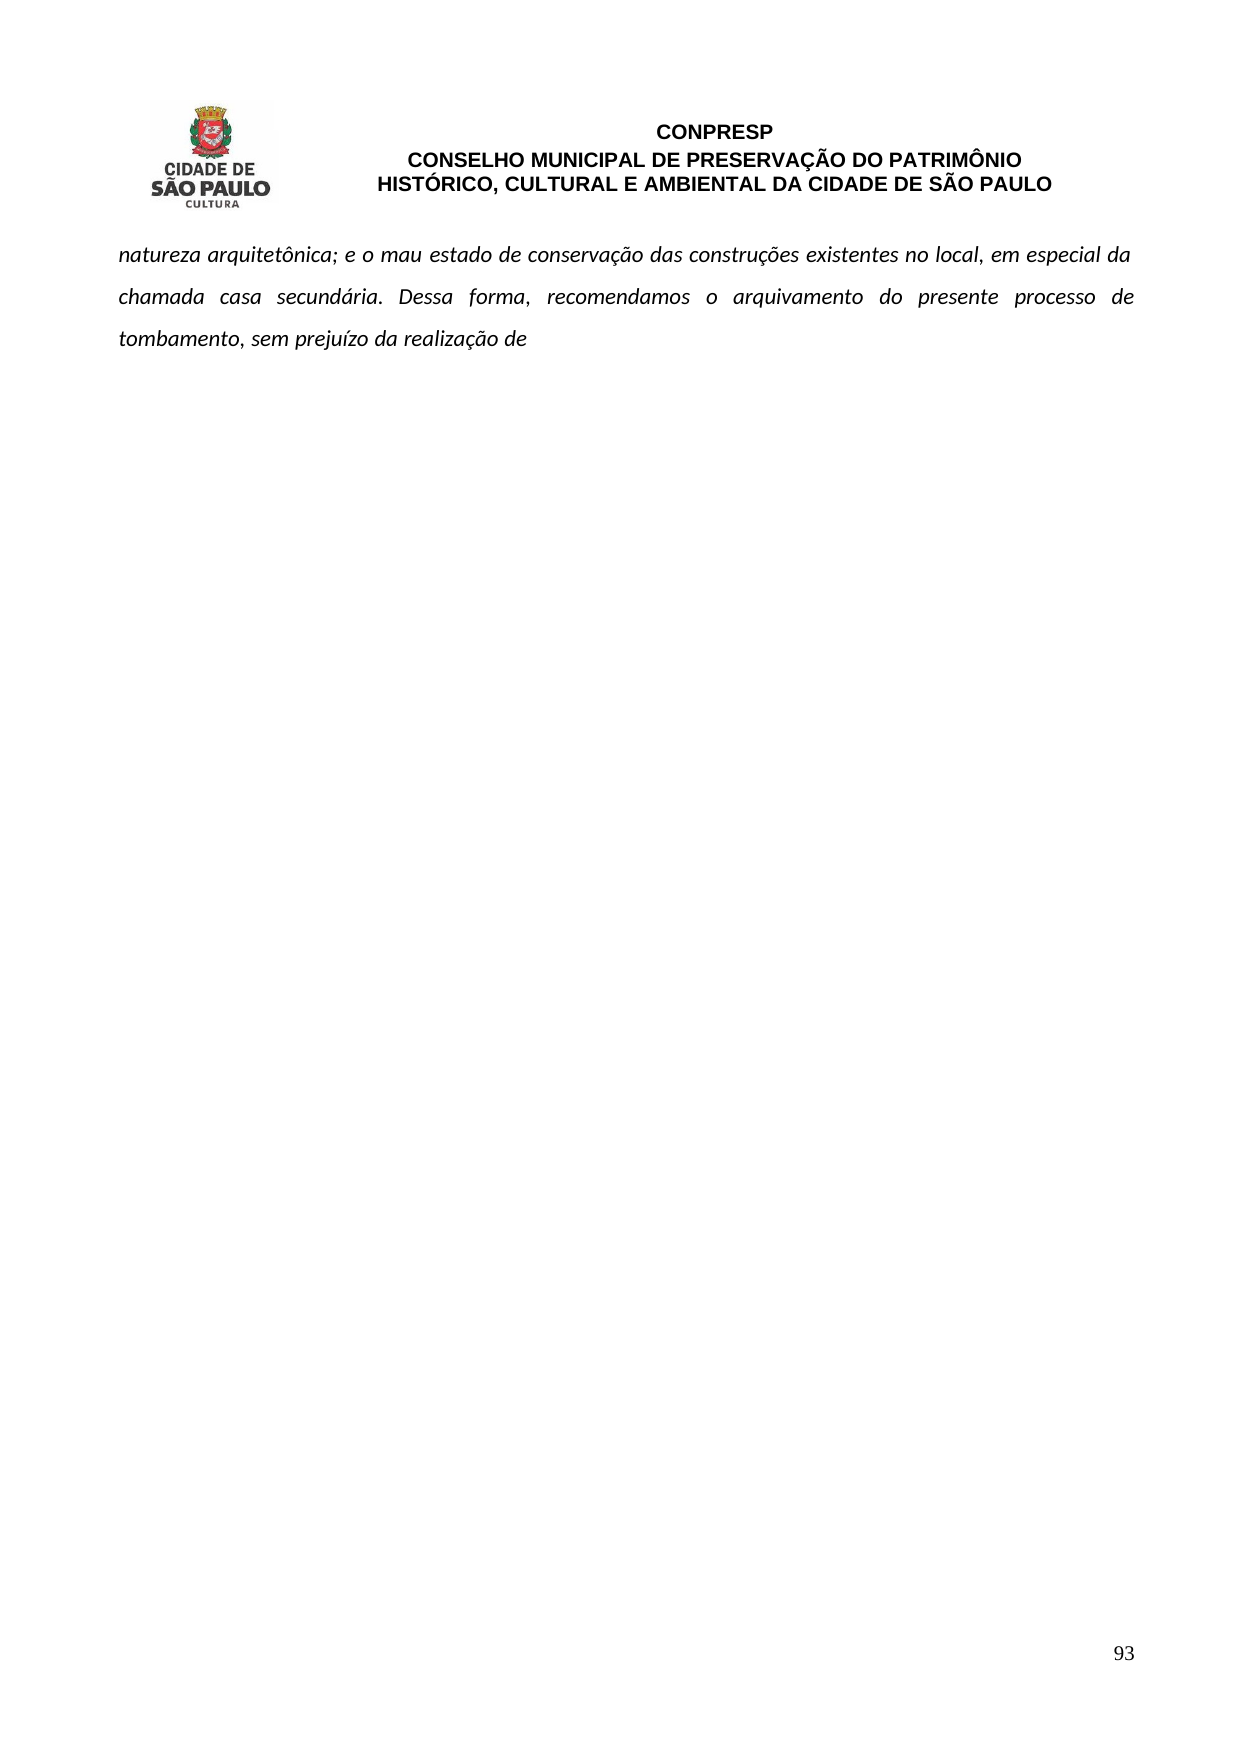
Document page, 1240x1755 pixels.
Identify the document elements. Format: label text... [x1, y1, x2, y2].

text natureza arquitetônica; e o mau estado de conservação das construções existentes no local, em especial da chamada casa secundária. Dessa forma, recomendamos o arquivamento do presente processo de tombamento, sem prejuízo da realização de [118, 240, 1135, 352]
